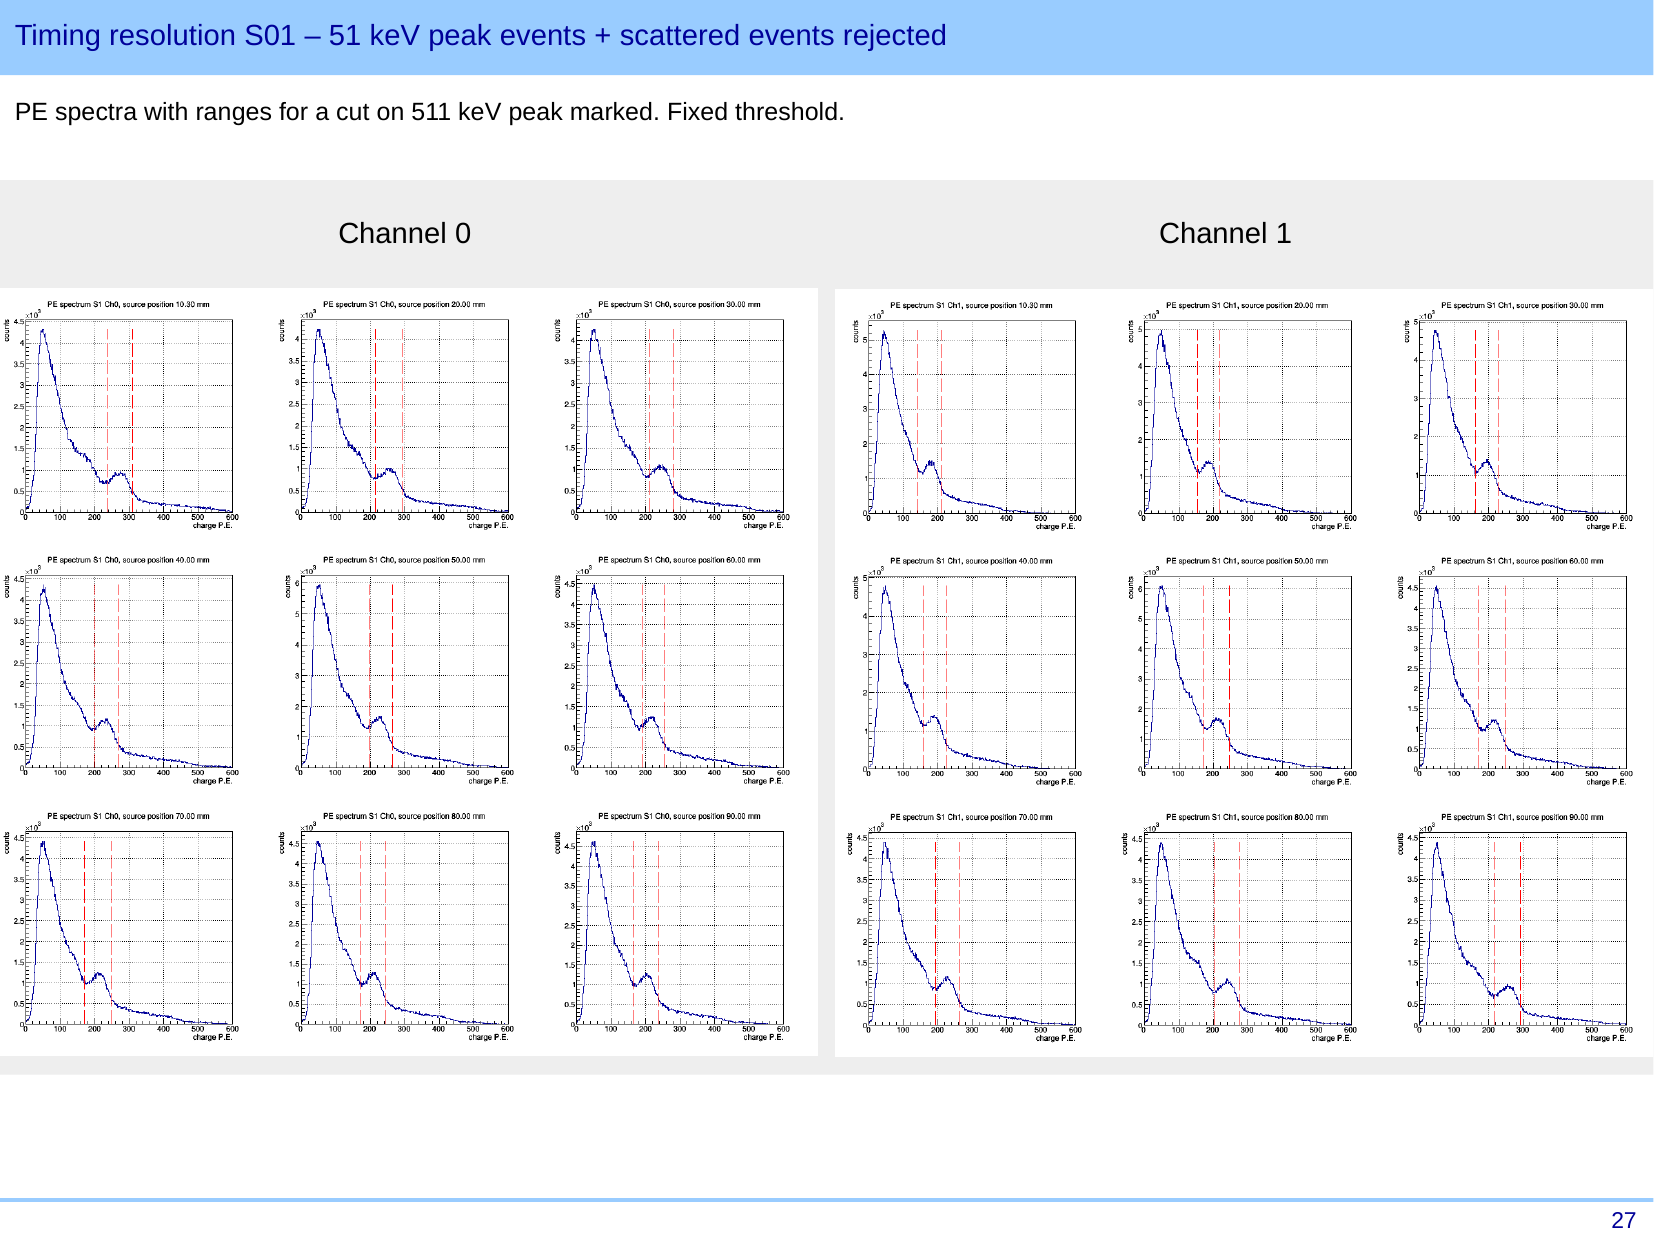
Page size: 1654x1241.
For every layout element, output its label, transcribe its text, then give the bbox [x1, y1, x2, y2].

text_box [0, 180, 1654, 1075]
text_box Channel 0 [0, 210, 811, 258]
text_box PE spectra with ranges for a cut on 511 keV peak marked. Fixed threshold. [0, 90, 1201, 134]
text_box Timing resolution S01 – 51 keV peak events + scattered events rejected [0, 11, 1096, 60]
text_box Channel 1 [820, 210, 1631, 258]
picture [835, 289, 1654, 1057]
picture [0, 288, 818, 1056]
text_box [0, 0, 1654, 76]
text_box 27 [1590, 1200, 1654, 1241]
